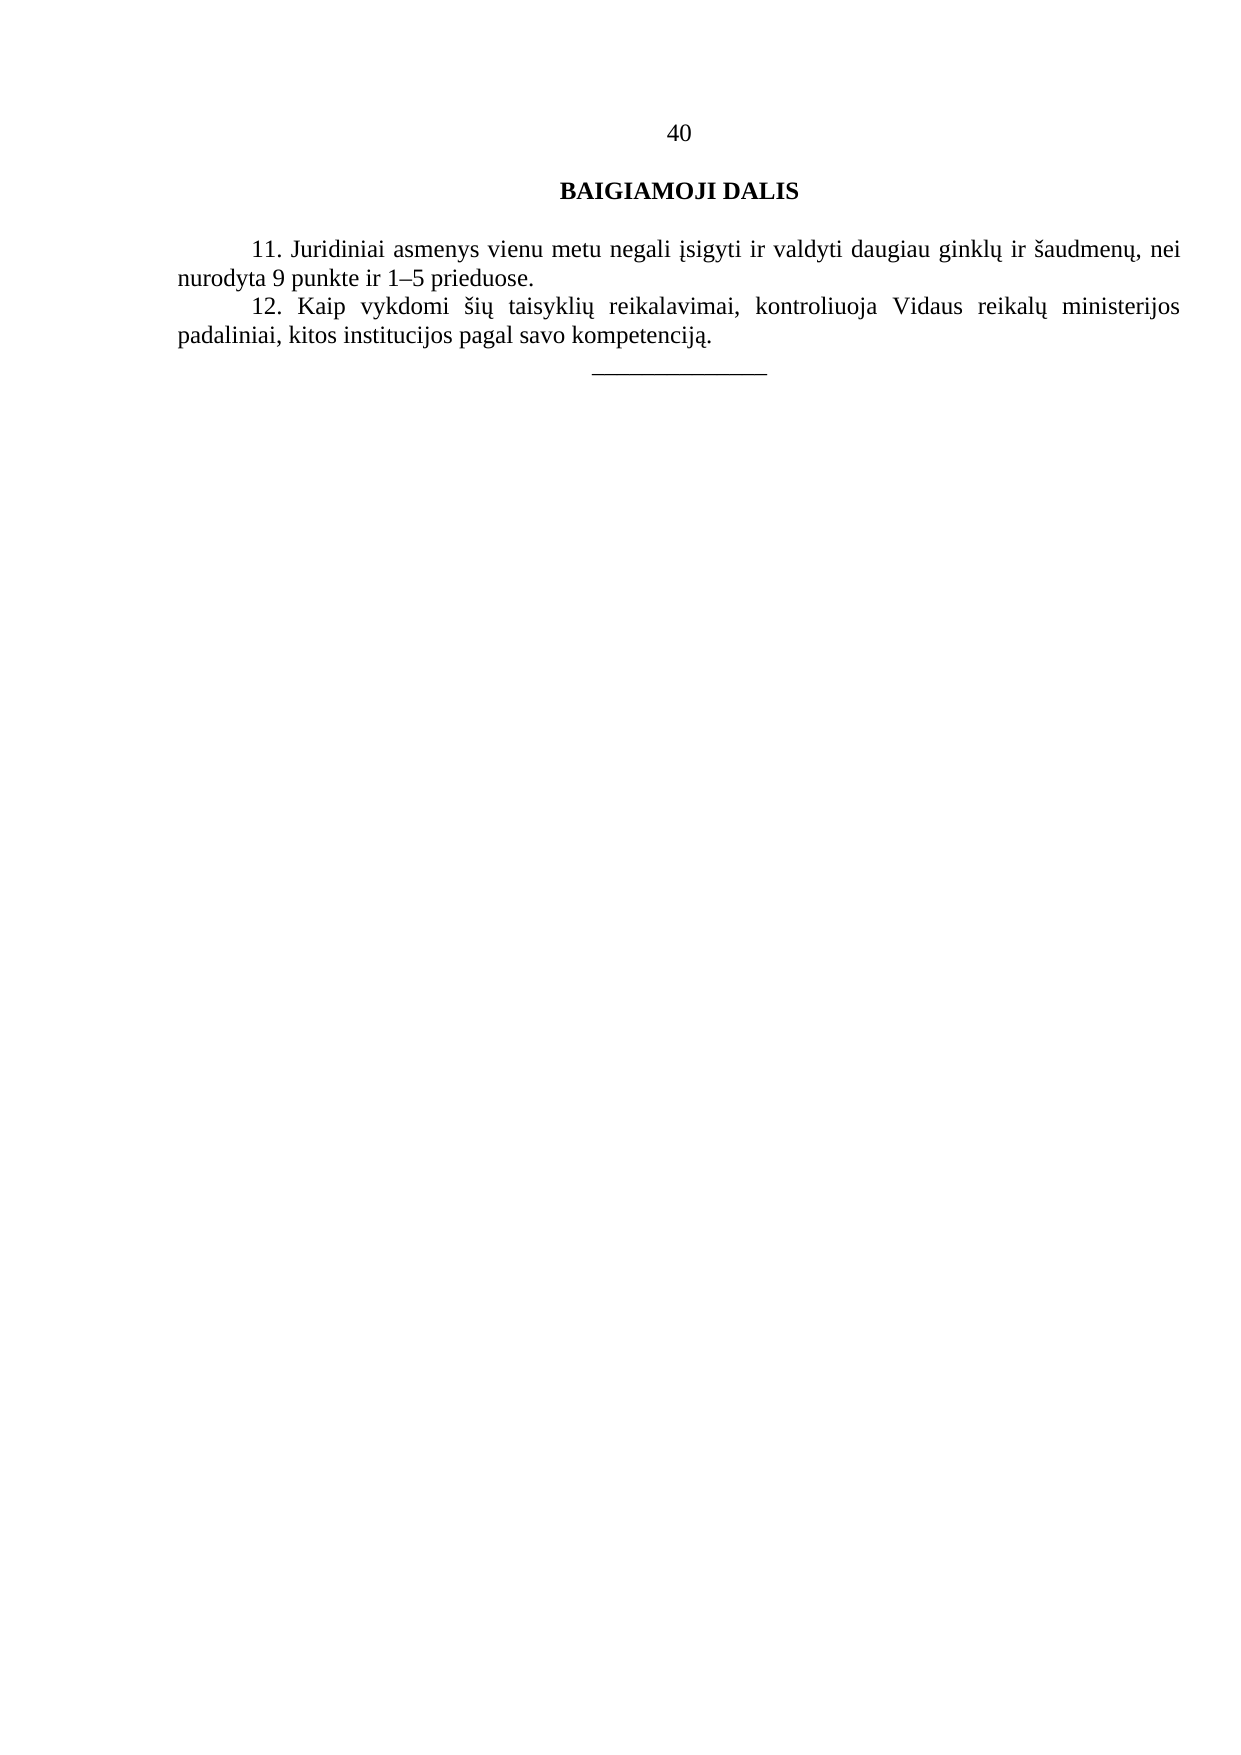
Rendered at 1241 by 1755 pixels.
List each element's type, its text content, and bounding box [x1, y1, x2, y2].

text 11. Juridiniai asmenys vienu metu negali įsigyti ir valdyti daugiau ginklų ir šaudmenų, nei nurodyta 9 punkte ir 1–5 prieduose. [177, 234, 1181, 291]
text ______________ [177, 349, 1181, 378]
text Baigiamoji dalis [177, 176, 1181, 205]
text 12. Kaip vykdomi šių taisyklių reikalavimai, kontroliuoja Vidaus reikalų ministerijos padaliniai, kitos institucijos pagal savo kompetenciją. [177, 291, 1181, 349]
